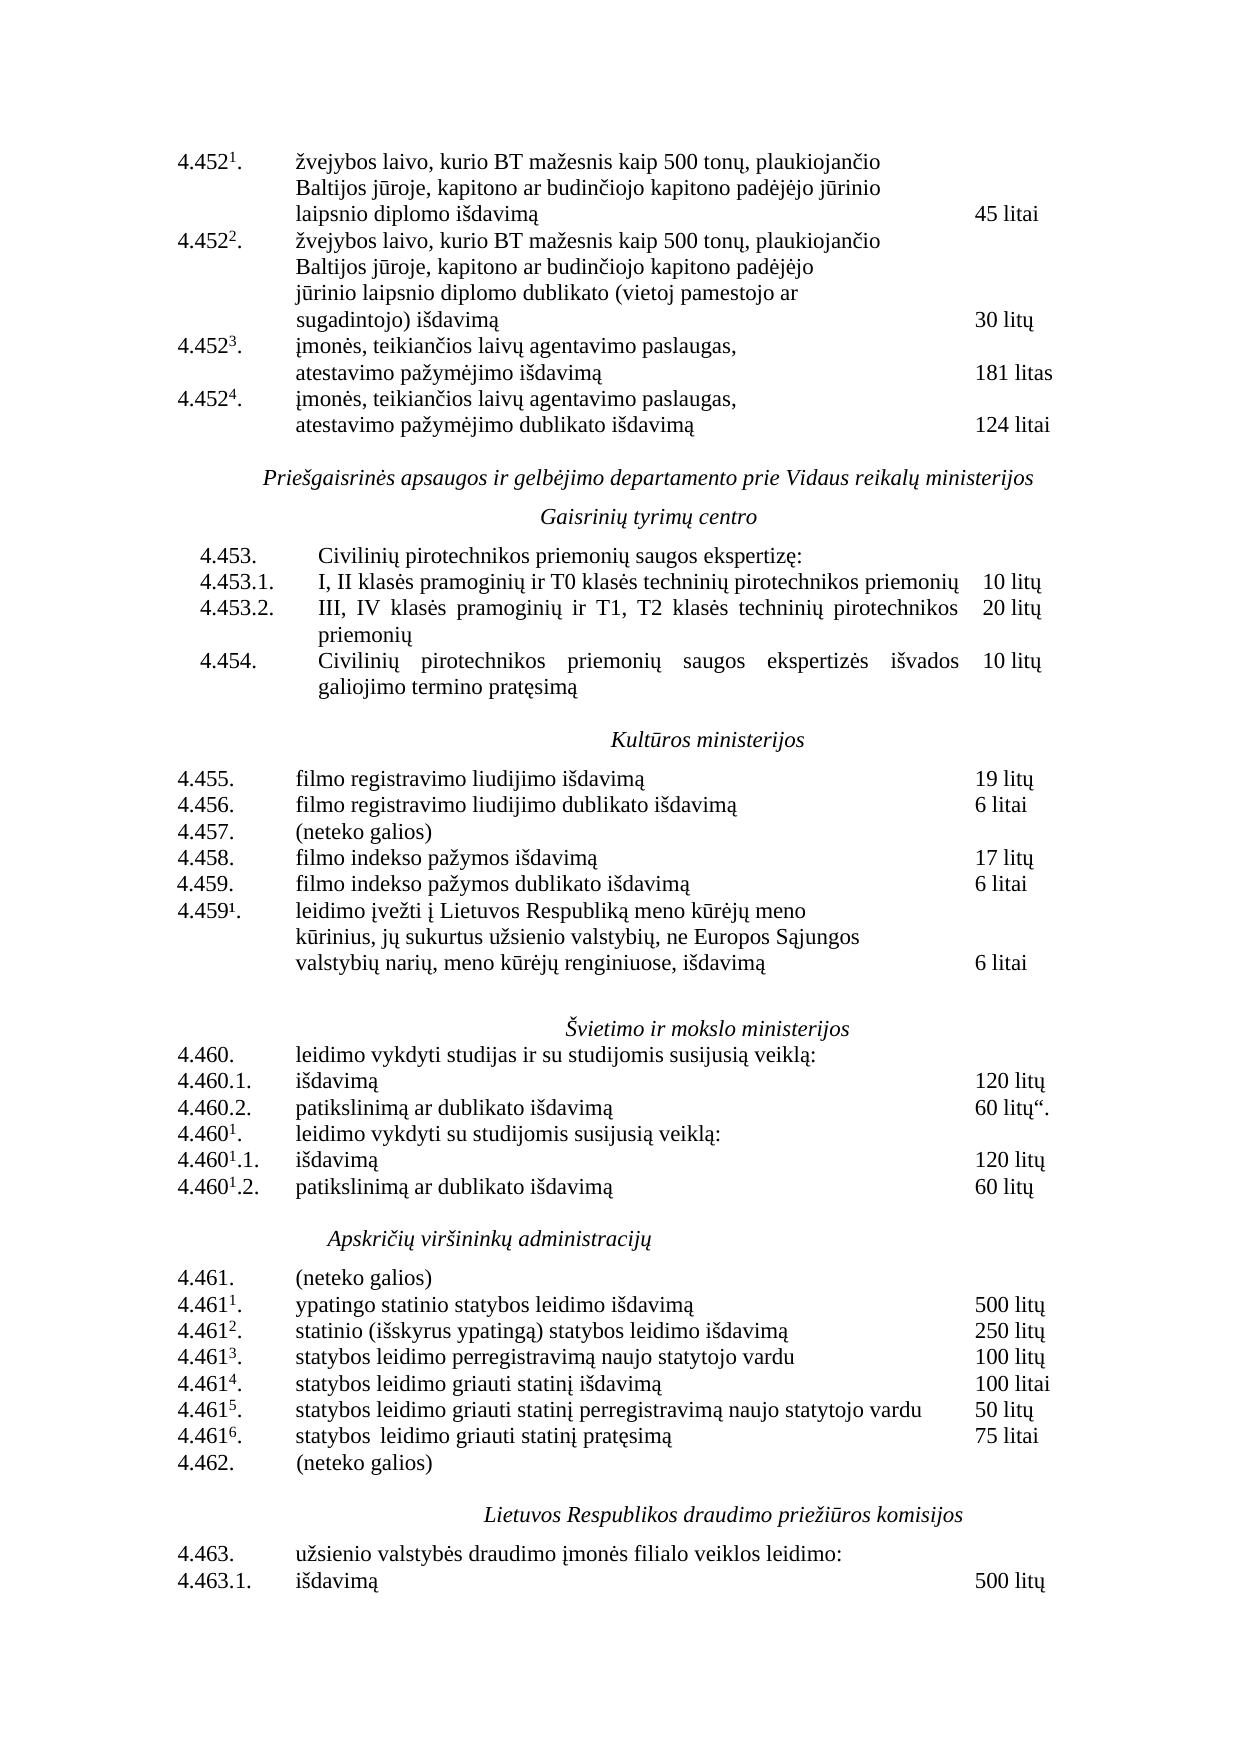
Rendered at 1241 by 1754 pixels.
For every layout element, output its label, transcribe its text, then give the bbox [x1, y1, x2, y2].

text 4.4614. statybos leidimo griauti statinį išdavimą 100 litai [177, 1370, 1122, 1396]
table_header Civilinių pirotechnikos priemonių saugos ekspertizę: [307, 542, 971, 568]
text 4.456. filmo registravimo liudijimo dublikato išdavimą 6 litai [177, 791, 1122, 818]
text 4.4522. žvejybos laivo, kurio BT mažesnis kaip 500 tonų, plaukiojančio [177, 227, 1122, 253]
text Apskričių viršininkų administracijų [252, 1226, 1122, 1252]
text 4.4601. leidimo vykdyti su studijomis susijusią veiklą: [177, 1120, 1122, 1146]
table_cell 4.453.2. [189, 594, 307, 647]
text 4.461. (neteko galios) [177, 1264, 1122, 1291]
text 4.459¹. leidimo įvežti į Lietuvos Respubliką meno kūrėjų meno [177, 897, 1122, 923]
text 4.4523. įmonės, teikiančios laivų agentavimo paslaugas, [177, 332, 1122, 358]
text 4.4616. statybos leidimo griauti statinį pratęsimą 75 litai [177, 1422, 1122, 1449]
table_cell 4.454. [189, 647, 307, 700]
text 4.4601.1. išdavimą 120 litų [177, 1146, 1122, 1173]
text sugadintojo) išdavimą 30 litų [296, 306, 1122, 332]
text valstybių narių, meno kūrėjų renginiuose, išdavimą 6 litai [177, 949, 1122, 976]
text Priešgaisrinės apsaugos ir gelbėjimo departamento prie Vidaus reikalų ministerijos [177, 464, 1122, 490]
text 4.4524. įmonės, teikiančios laivų agentavimo paslaugas, [177, 385, 1122, 411]
text 4.4601.2. patikslinimą ar dublikato išdavimą 60 litų [177, 1173, 1122, 1199]
table_cell Civilinių pirotechnikos priemonių saugos ekspertizės išvados galiojimo termino pratęsimą [307, 647, 971, 700]
text kūrinius, jų sukurtus užsienio valstybių, ne Europos Sąjungos [177, 923, 1122, 949]
text laipsnio diplomo išdavimą 45 litai [177, 200, 1122, 227]
text 4.463.1. išdavimą 500 litų [177, 1567, 1122, 1593]
table_cell 4.453.1. [189, 568, 307, 594]
text 4.463. užsienio valstybės draudimo įmonės filialo veiklos leidimo: [177, 1540, 1122, 1567]
text atestavimo pažymėjimo išdavimą 181 litas [177, 358, 1122, 385]
table_cell I, II klasės pramoginių ir T0 klasės techninių pirotechnikos priemonių [307, 568, 971, 594]
text 4.459. filmo indekso pažymos dublikato išdavimą 6 litai [177, 870, 1122, 897]
text atestavimo pažymėjimo dublikato išdavimą 124 litai [177, 411, 1122, 438]
table_header [971, 542, 1144, 568]
text 4.4611. ypatingo statinio statybos leidimo išdavimą 500 litų [177, 1291, 1122, 1317]
text 4.455. filmo registravimo liudijimo išdavimą 19 litų [177, 765, 1122, 791]
table_cell 10 litų [971, 568, 1144, 594]
text 4.460.1. išdavimą 120 litų [177, 1067, 1122, 1094]
text 4.4521. žvejybos laivo, kurio BT mažesnis kaip 500 tonų, plaukiojančio [177, 148, 1122, 174]
text Lietuvos Respublikos draudimo priežiūros komisijos [252, 1502, 1122, 1528]
table_cell III, IV klasės pramoginių ir T1, T2 klasės techninių pirotechnikos priemonių [307, 594, 971, 647]
text Baltijos jūroje, kapitono ar budinčiojo kapitono padėjėjo [177, 253, 1122, 279]
text Švietimo ir mokslo ministerijos [177, 1015, 1122, 1041]
text 4.457. (neteko galios) [177, 818, 1122, 844]
table_cell 20 litų [971, 594, 1144, 647]
text 4.4612. statinio (išskyrus ypatingą) statybos leidimo išdavimą 250 litų [177, 1317, 1122, 1343]
text 4.460.2. patikslinimą ar dublikato išdavimą 60 litų“. [177, 1094, 1122, 1120]
table_header 4.453. [189, 542, 307, 568]
text Kultūros ministerijos [177, 726, 1122, 752]
text Baltijos jūroje, kapitono ar budinčiojo kapitono padėjėjo jūrinio [177, 174, 1122, 200]
text jūrinio laipsnio diplomo dublikato (vietoj pamestojo ar [177, 279, 1122, 306]
text Gaisrinių tyrimų centro [177, 503, 1122, 529]
text 4.460. leidimo vykdyti studijas ir su studijomis susijusią veiklą: [177, 1041, 1122, 1067]
text 4.458. filmo indekso pažymos išdavimą 17 litų [177, 844, 1122, 870]
text 4.4615. statybos leidimo griauti statinį perregistravimą naujo statytojo vardu 50 litų [177, 1396, 1122, 1422]
table_cell 10 litų [971, 647, 1144, 700]
list (neteko galios) [177, 1449, 1122, 1475]
text 4.4613. statybos leidimo perregistravimą naujo statytojo vardu 100 litų [177, 1343, 1122, 1370]
